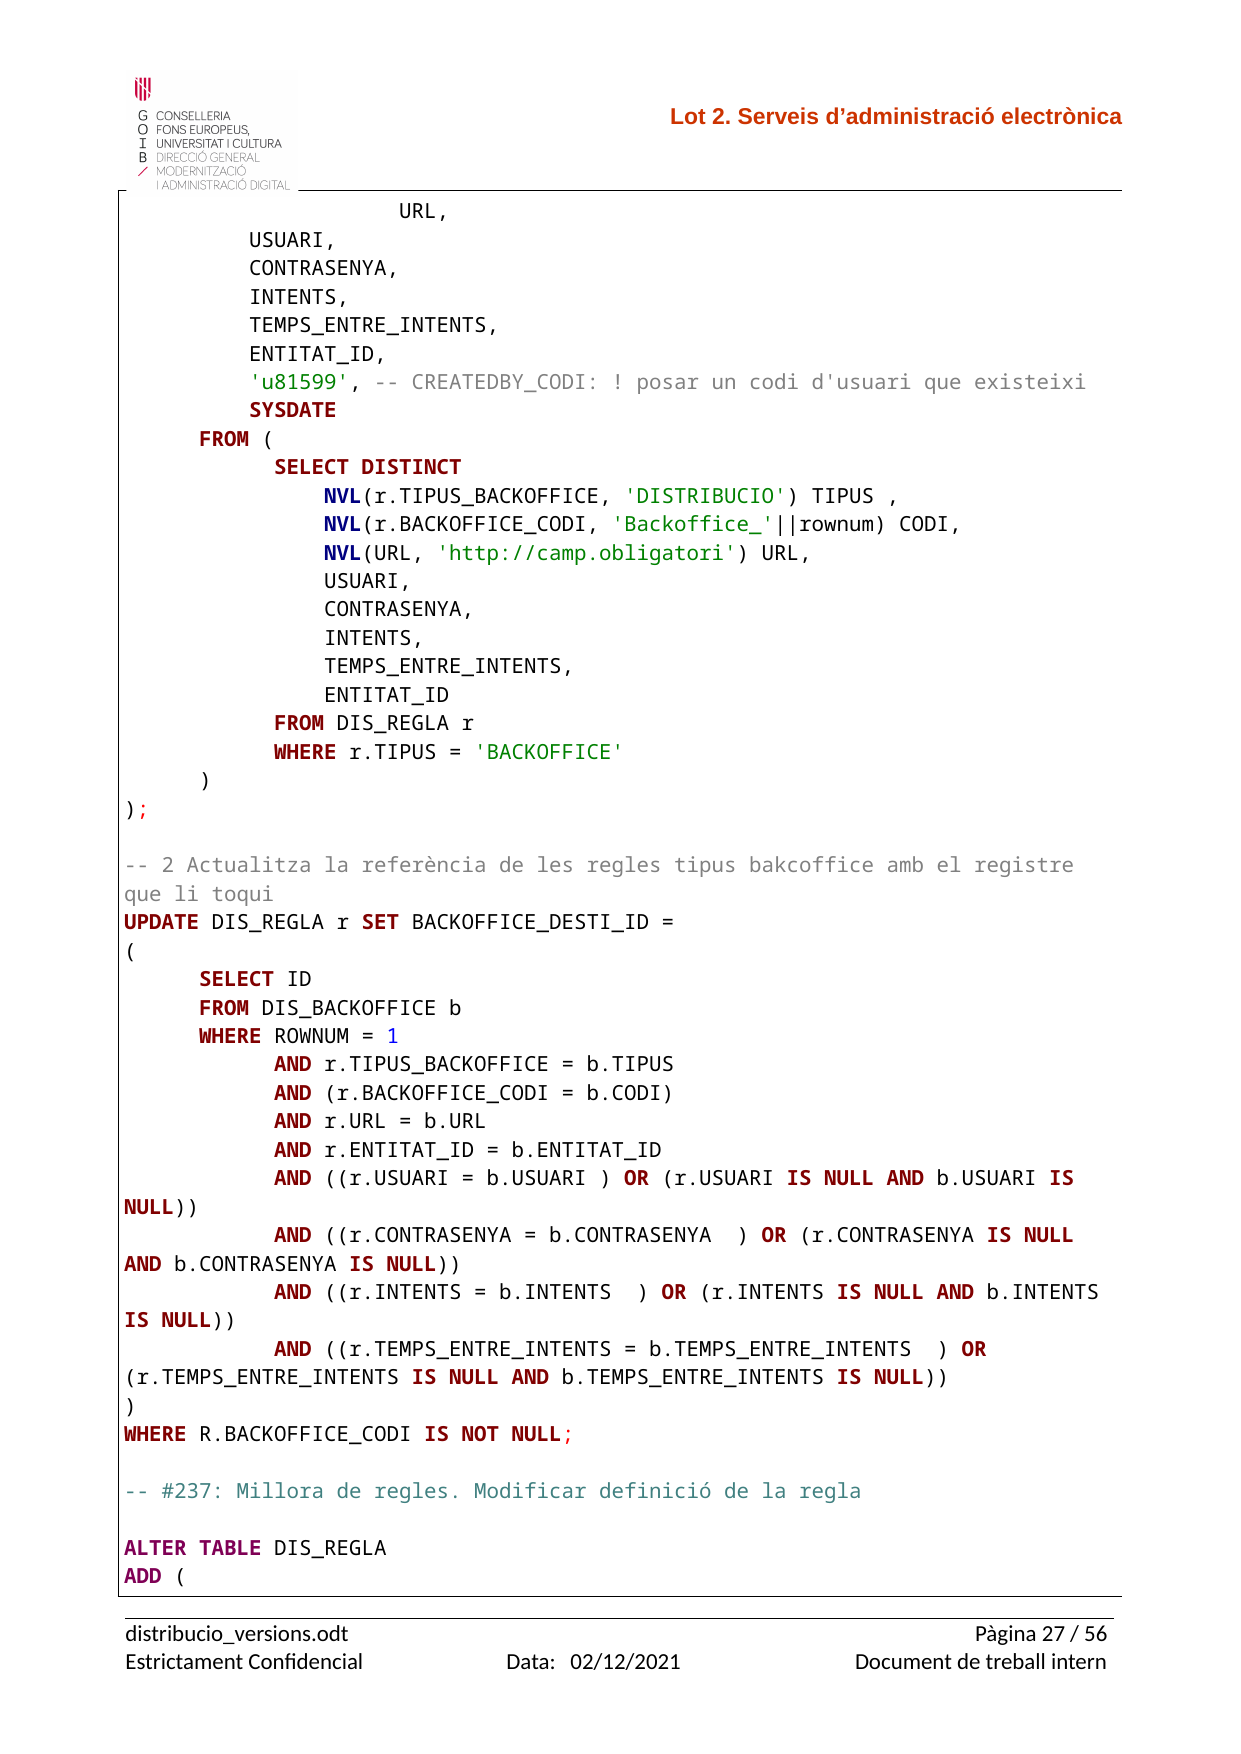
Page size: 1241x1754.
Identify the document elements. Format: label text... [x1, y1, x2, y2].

picture [126, 70, 299, 197]
table_header URL, USUARI, CONTRASENYA, INTENTS, TEMPS_ENTRE_INTENTS, ENTITAT_ID, 'u81599', -- CREATEDBY_CODI: ! posar un codi d'usuari que existeixi SYSDATE FROM ( SELECT DISTINCT NVL(r.TIPUS_BACKOFFICE, 'DISTRIBUCIO') TIPUS , NVL(r.BACKOFFICE_CODI, 'Backoffice_'||rownum) CODI, NVL(URL, 'http://camp.obligatori') URL, USUARI, CONTRASENYA, INTENTS, TEMPS_ENTRE_INTENTS, ENTITAT_ID FROM DIS_REGLA r WHERE r.TIPUS = 'BACKOFFICE' ) ); -- 2 Actualitza la referència de les regles tipus bakcoffice amb el registre que li toqui UPDATE DIS_REGLA r SET BACKOFFICE_DESTI_ID = ( SELECT ID FROM DIS_BACKOFFICE b WHERE ROWNUM = 1 AND r.TIPUS_BACKOFFICE = b.TIPUS AND (r.BACKOFFICE_CODI = b.CODI) AND r.URL = b.URL AND r.ENTITAT_ID = b.ENTITAT_ID AND ((r.USUARI = b.USUARI ) OR (r.USUARI IS NULL AND b.USUARI IS NULL)) AND ((r.CONTRASENYA = b.CONTRASENYA ) OR (r.CONTRASENYA IS NULL AND b.CONTRASENYA IS NULL)) AND ((r.INTENTS = b.INTENTS ) OR (r.INTENTS IS NULL AND b.INTENTS IS NULL)) AND ((r.TEMPS_ENTRE_INTENTS = b.TEMPS_ENTRE_INTENTS ) OR (r.TEMPS_ENTRE_INTENTS IS NULL AND b.TEMPS_ENTRE_INTENTS IS NULL)) ) WHERE R.BACKOFFICE_CODI IS NOT NULL; -- #237: Millora de regles. Modificar definició de la regla ALTER TABLE DIS_REGLA ADD ( [119, 191, 1122, 1596]
